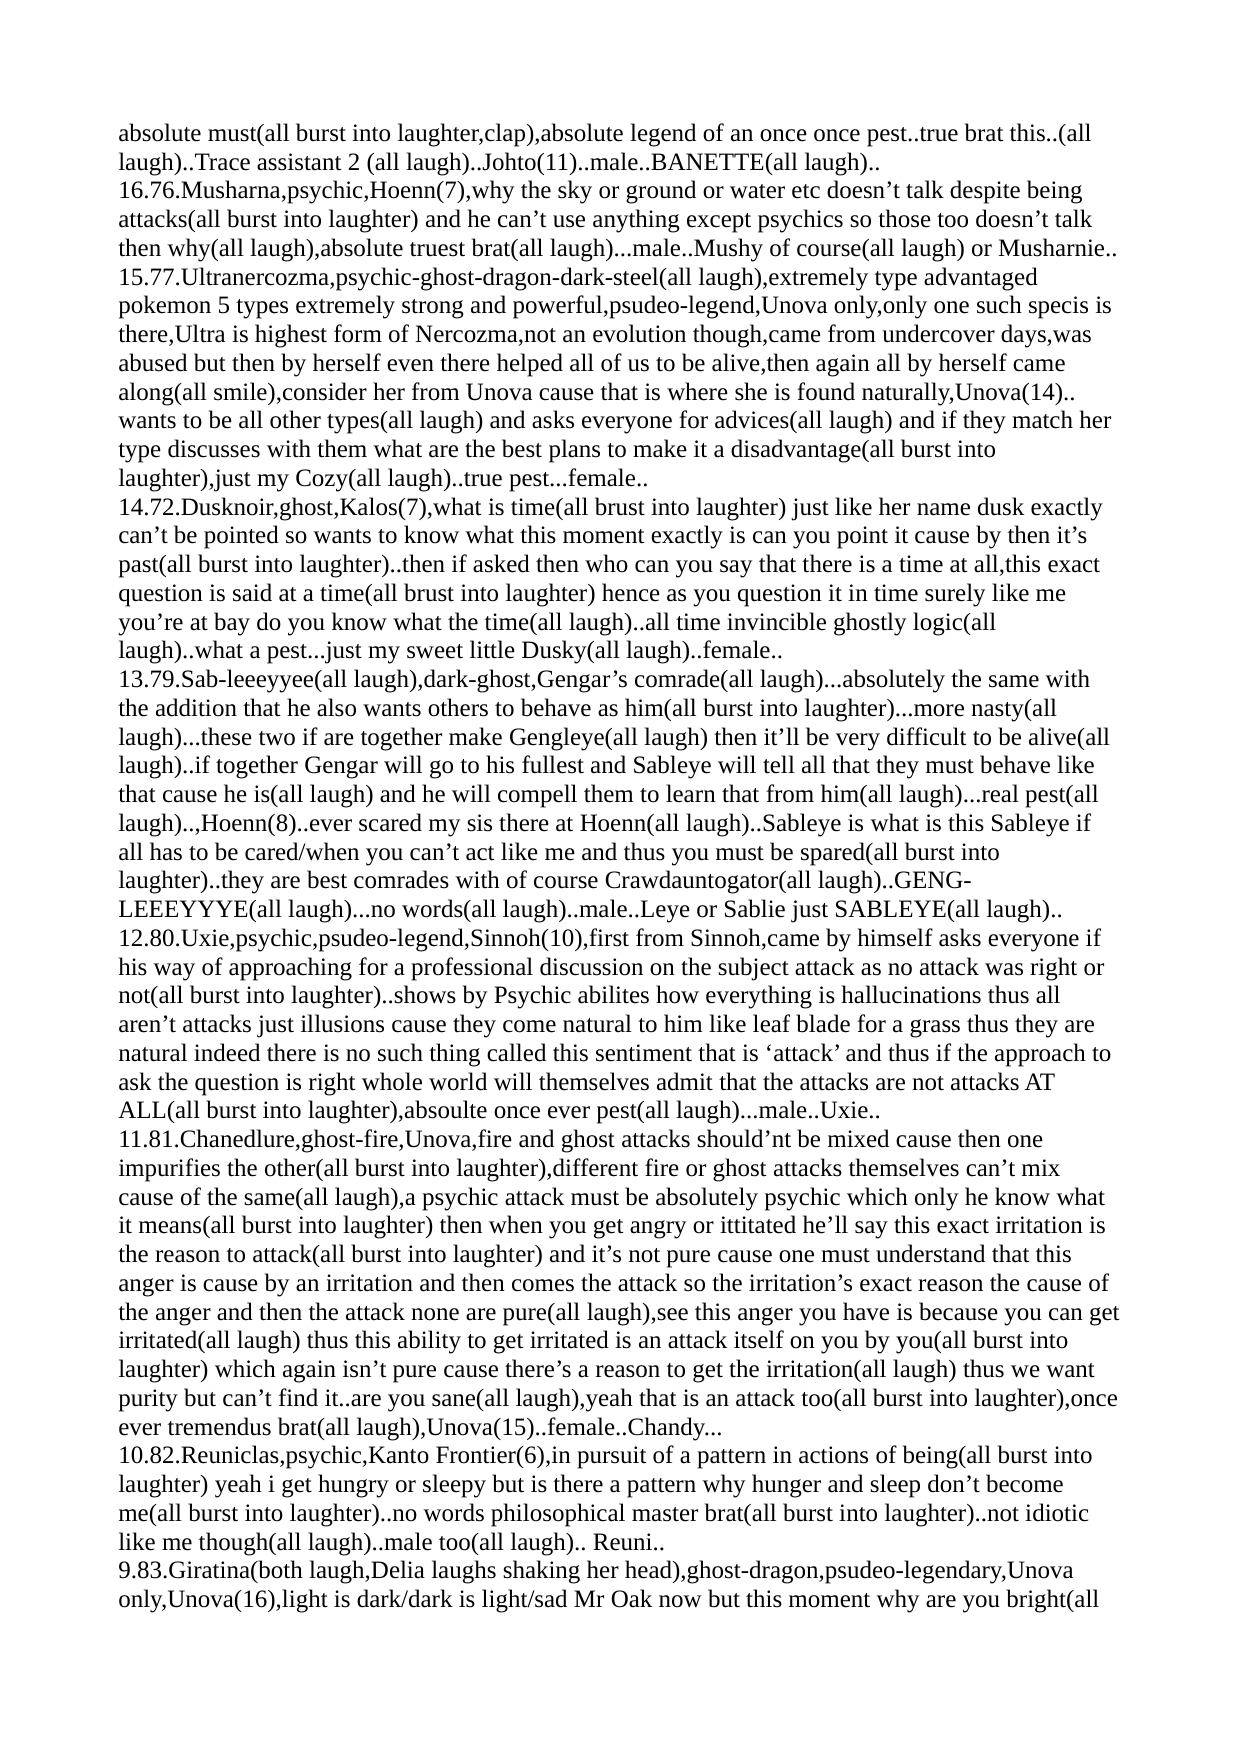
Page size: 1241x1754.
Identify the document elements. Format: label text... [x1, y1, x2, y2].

text 13.79.Sab-leeeyyee(all laugh),dark-ghost,Gengar’s comrade(all laugh)...absolutely the same with the addition that he also wants others to behave as him(all burst into laughter)...more nasty(all laugh)...these two if are together make Gengleye(all laugh) then it’ll be very difficult to be alive(all laugh)..if together Gengar will go to his fullest and Sableye will tell all that they must behave like that cause he is(all laugh) and he will compell them to learn that from him(all laugh)...real pest(all laugh)..,Hoenn(8)..ever scared my sis there at Hoenn(all laugh)..Sableye is what is this Sableye if all has to be cared/when you can’t act like me and thus you must be spared(all burst into laughter)..they are best comrades with of course Crawdauntogator(all laugh)..GENG-LEEEYYYE(all laugh)...no words(all laugh)..male..Leye or Sablie just SABLEYE(all laugh).. [118, 664, 1122, 923]
text 14.72.Dusknoir,ghost,Kalos(7),what is time(all brust into laughter) just like her name dusk exactly can’t be pointed so wants to know what this moment exactly is can you point it cause by then it’s past(all burst into laughter)..then if asked then who can you say that there is a time at all,this exact question is said at a time(all brust into laughter) hence as you question it in time surely like me you’re at bay do you know what the time(all laugh)..all time invincible ghostly logic(all laugh)..what a pest...just my sweet little Dusky(all laugh)..female.. [118, 492, 1122, 664]
text 15.77.Ultranercozma,psychic-ghost-dragon-dark-steel(all laugh),extremely type advantaged pokemon 5 types extremely strong and powerful,psudeo-legend,Unova only,only one such specis is there,Ultra is highest form of Nercozma,not an evolution though,came from undercover days,was abused but then by herself even there helped all of us to be alive,then again all by herself came along(all smile),consider her from Unova cause that is where she is found naturally,Unova(14).. wants to be all other types(all laugh) and asks everyone for advices(all laugh) and if they match her type discusses with them what are the best plans to make it a disadvantage(all burst into laughter),just my Cozy(all laugh)..true pest...female.. [118, 262, 1122, 492]
text absolute must(all burst into laughter,clap),absolute legend of an once once pest..true brat this..(all laugh)..Trace assistant 2 (all laugh)..Johto(11)..male..BANETTE(all laugh).. [118, 118, 1122, 176]
text 9.83.Giratina(both laugh,Delia laughs shaking her head),ghost-dragon,psudeo-legendary,Unova only,Unova(16),light is dark/dark is light/sad Mr Oak now but this moment why are you bright(all [118, 1556, 1122, 1613]
text 11.81.Chanedlure,ghost-fire,Unova,fire and ghost attacks should’nt be mixed cause then one impurifies the other(all burst into laughter),different fire or ghost attacks themselves can’t mix cause of the same(all laugh),a psychic attack must be absolutely psychic which only he know what it means(all burst into laughter) then when you get angry or ittitated he’ll say this exact irritation is the reason to attack(all burst into laughter) and it’s not pure cause one must understand that this anger is cause by an irritation and then comes the attack so the irritation’s exact reason the cause of the anger and then the attack none are pure(all laugh),see this anger you have is because you can get irritated(all laugh) thus this ability to get irritated is an attack itself on you by you(all burst into laughter) which again isn’t pure cause there’s a reason to get the irritation(all laugh) thus we want purity but can’t find it..are you sane(all laugh),yeah that is an attack too(all burst into laughter),once ever tremendus brat(all laugh),Unova(15)..female..Chandy... [118, 1124, 1122, 1441]
text 16.76.Musharna,psychic,Hoenn(7),why the sky or ground or water etc doesn’t talk despite being attacks(all burst into laughter) and he can’t use anything except psychics so those too doesn’t talk then why(all laugh),absolute truest brat(all laugh)...male..Mushy of course(all laugh) or Musharnie.. [118, 176, 1122, 262]
text 12.80.Uxie,psychic,psudeo-legend,Sinnoh(10),first from Sinnoh,came by himself asks everyone if his way of approaching for a professional discussion on the subject attack as no attack was right or not(all burst into laughter)..shows by Psychic abilites how everything is hallucinations thus all aren’t attacks just illusions cause they come natural to him like leaf blade for a grass thus they are natural indeed there is no such thing called this sentiment that is ‘attack’ and thus if the approach to ask the question is right whole world will themselves admit that the attacks are not attacks AT ALL(all burst into laughter),absoulte once ever pest(all laugh)...male..Uxie.. [118, 923, 1122, 1124]
text 10.82.Reuniclas,psychic,Kanto Frontier(6),in pursuit of a pattern in actions of being(all burst into laughter) yeah i get hungry or sleepy but is there a pattern why hunger and sleep don’t become me(all burst into laughter)..no words philosophical master brat(all burst into laughter)..not idiotic like me though(all laugh)..male too(all laugh).. Reuni.. [118, 1441, 1122, 1556]
